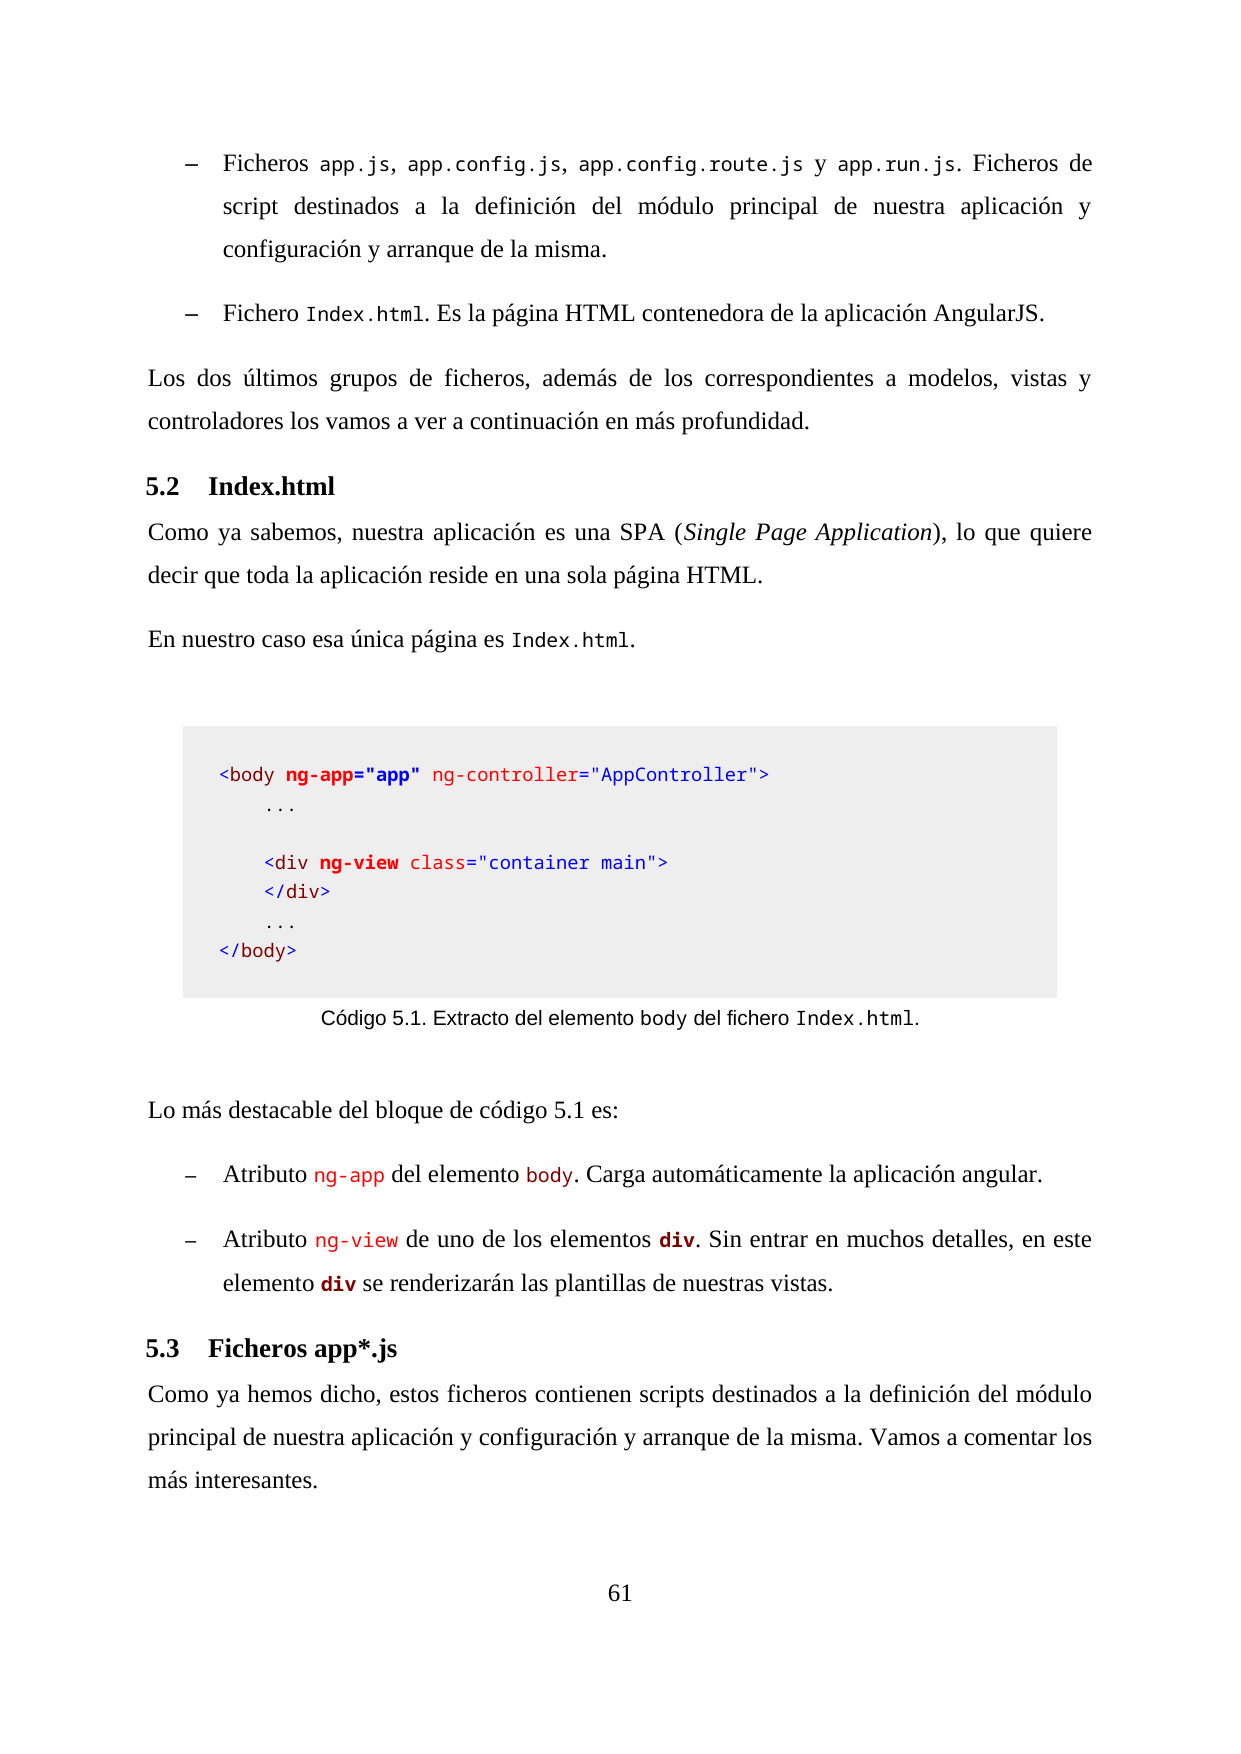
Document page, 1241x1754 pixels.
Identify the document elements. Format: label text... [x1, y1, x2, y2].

text Los dos últimos grupos de ficheros, además de los correspondientes a modelos, vistas y controladores los vamos a ver a continuación en más profundidad. [148, 363, 1093, 435]
list Atributo ng-view de uno de los elementos div. Sin entrar en muchos detalles, en este elemento div se renderizarán las plantillas de nuestras vistas. [185, 1224, 1093, 1297]
subtitle Index.html [139, 470, 1093, 501]
text En nuestro caso esa única página es Index.html. [148, 624, 1093, 653]
list Atributo ng-app del elemento body. Carga automáticamente la aplicación angular. [185, 1159, 1093, 1189]
text Como ya sabemos, nuestra aplicación es una SPA (Single Page Application), lo que quiere decir que toda la aplicación reside en una sola página HTML. [148, 517, 1093, 588]
list Ficheros app.js, app.config.js, app.config.route.js y app.run.js. Ficheros de script destinados a la definición del módulo principal de nuestra aplicación y configuración y arranque de la misma. [185, 148, 1093, 263]
text Lo más destacable del bloque de código 5.1 es: [148, 1096, 1093, 1124]
table_cell Código 5.1. Extracto del elemento body del fichero Index.html. [183, 998, 1057, 1036]
subtitle Ficheros app*.js [139, 1332, 1093, 1363]
text Como ya hemos dicho, estos ficheros contienen scripts destinados a la definición del módulo principal de nuestra aplicación y configuración y arranque de la misma. Vamos a comentar los más interesantes. [148, 1379, 1093, 1494]
table_header <body ng-app="app" ng-controller="AppController"> ... <div ng-view class="container main"> </div> ... </body> [183, 726, 1057, 998]
list Fichero Index.html. Es la página HTML contenedora de la aplicación AngularJS. [185, 298, 1093, 327]
